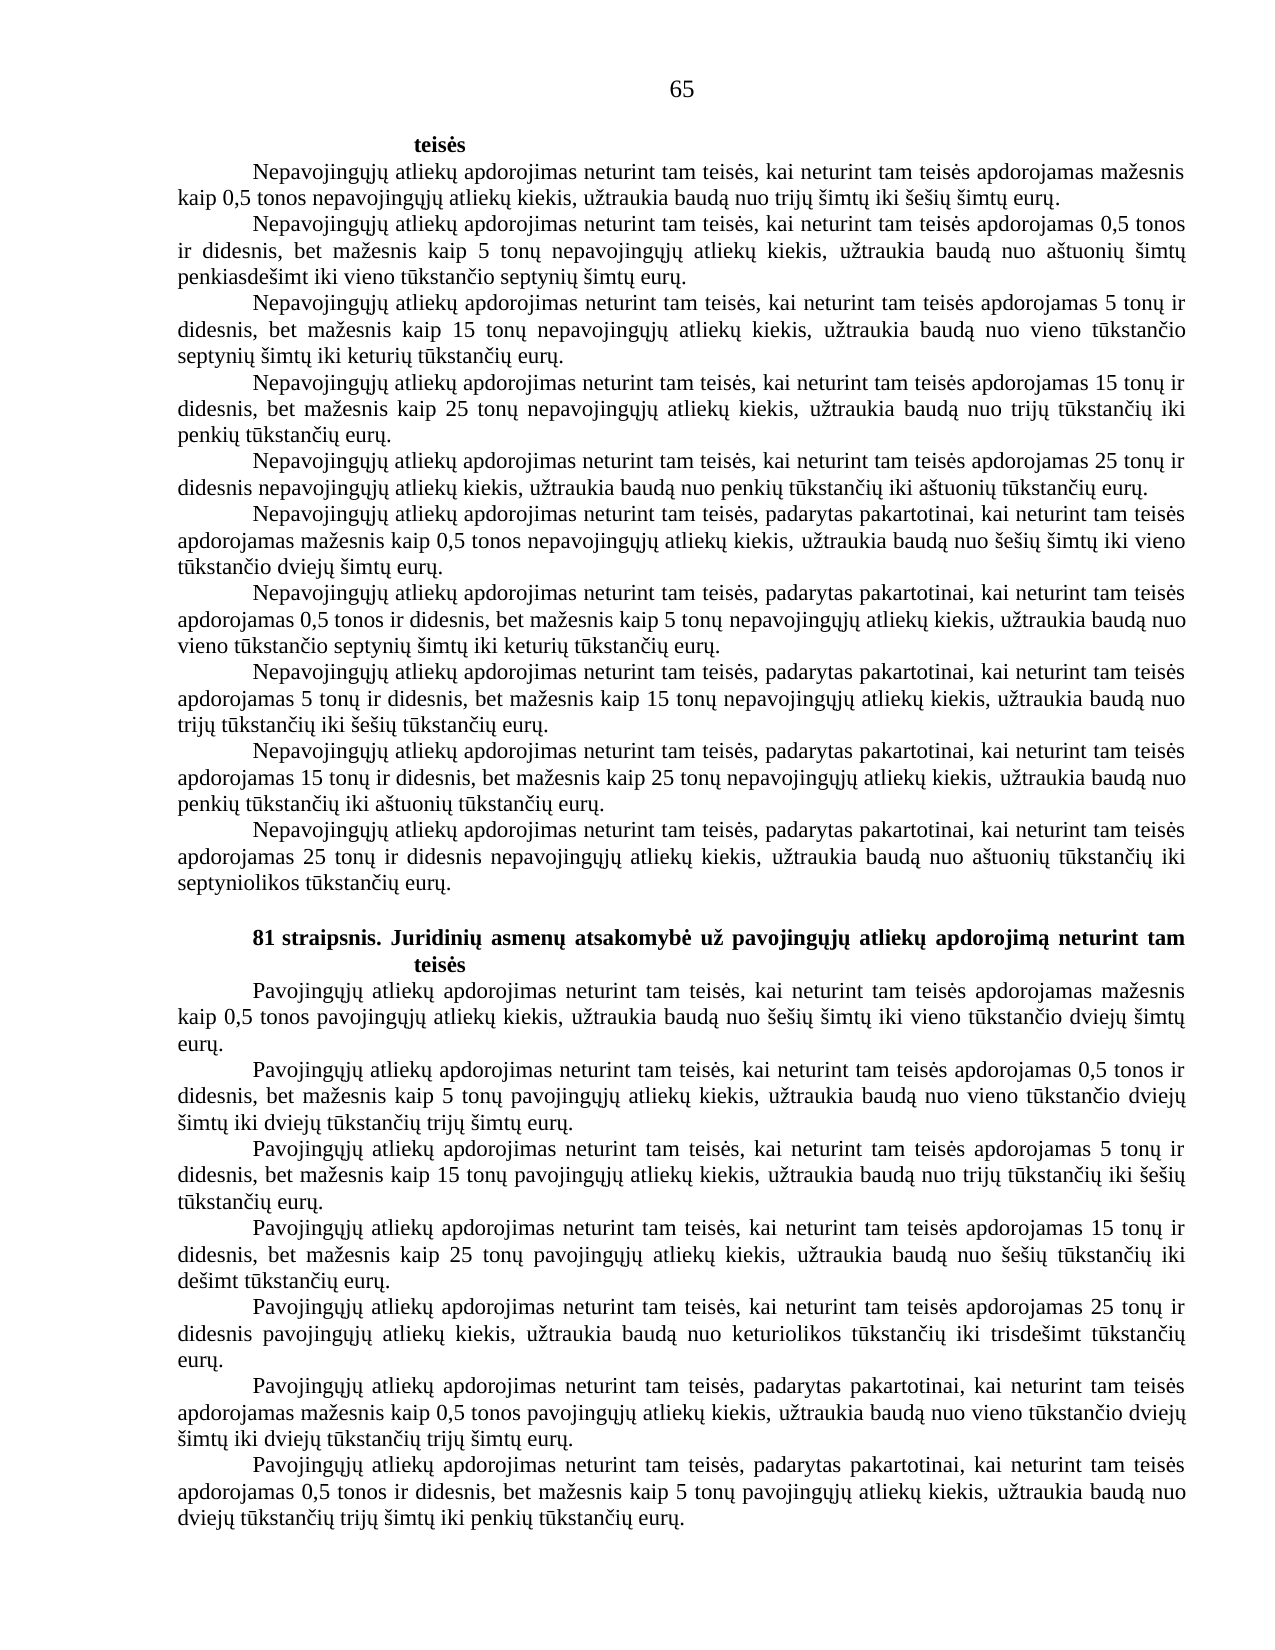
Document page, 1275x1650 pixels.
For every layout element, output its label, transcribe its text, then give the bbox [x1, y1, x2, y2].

text Nepavojingųjų atliekų apdorojimas neturint tam teisės, padarytas pakartotinai, kai neturint tam teisės apdorojamas 5 tonų ir didesnis, bet mažesnis kaip 15 tonų nepavojingųjų atliekų kiekis, užtraukia baudą nuo trijų tūkstančių iki šešių tūkstančių eurų. [177, 658, 1186, 737]
text Pavojingųjų atliekų apdorojimas neturint tam teisės, padarytas pakartotinai, kai neturint tam teisės apdorojamas mažesnis kaip 0,5 tonos pavojingųjų atliekų kiekis, užtraukia baudą nuo vieno tūkstančio dviejų šimtų iki dviejų tūkstančių trijų šimtų eurų. [177, 1372, 1186, 1451]
text Pavojingųjų atliekų apdorojimas neturint tam teisės, kai neturint tam teisės apdorojamas 25 tonų ir didesnis pavojingųjų atliekų kiekis, užtraukia baudą nuo keturiolikos tūkstančių iki trisdešimt tūkstančių eurų. [177, 1293, 1186, 1372]
text teisės [252, 131, 1186, 158]
text Pavojingųjų atliekų apdorojimas neturint tam teisės, padarytas pakartotinai, kai neturint tam teisės apdorojamas 0,5 tonos ir didesnis, bet mažesnis kaip 5 tonų pavojingųjų atliekų kiekis, užtraukia baudą nuo dviejų tūkstančių trijų šimtų iki penkių tūkstančių eurų. [177, 1451, 1186, 1531]
text Pavojingųjų atliekų apdorojimas neturint tam teisės, kai neturint tam teisės apdorojamas mažesnis kaip 0,5 tonos pavojingųjų atliekų kiekis, užtraukia baudą nuo šešių šimtų iki vieno tūkstančio dviejų šimtų eurų. [177, 977, 1186, 1056]
text Nepavojingųjų atliekų apdorojimas neturint tam teisės, kai neturint tam teisės apdorojamas 0,5 tonos ir didesnis, bet mažesnis kaip 5 tonų nepavojingųjų atliekų kiekis, užtraukia baudą nuo aštuonių šimtų penkiasdešimt iki vieno tūkstančio septynių šimtų eurų. [177, 210, 1186, 289]
text Nepavojingųjų atliekų apdorojimas neturint tam teisės, kai neturint tam teisės apdorojamas 5 tonų ir didesnis, bet mažesnis kaip 15 tonų nepavojingųjų atliekų kiekis, užtraukia baudą nuo vieno tūkstančio septynių šimtų iki keturių tūkstančių eurų. [177, 289, 1186, 368]
text Nepavojingųjų atliekų apdorojimas neturint tam teisės, kai neturint tam teisės apdorojamas mažesnis kaip 0,5 tonos nepavojingųjų atliekų kiekis, užtraukia baudą nuo trijų šimtų iki šešių šimtų eurų. [177, 158, 1186, 210]
text Pavojingųjų atliekų apdorojimas neturint tam teisės, kai neturint tam teisės apdorojamas 5 tonų ir didesnis, bet mažesnis kaip 15 tonų pavojingųjų atliekų kiekis, užtraukia baudą nuo trijų tūkstančių iki šešių tūkstančių eurų. [177, 1135, 1186, 1214]
text Nepavojingųjų atliekų apdorojimas neturint tam teisės, kai neturint tam teisės apdorojamas 25 tonų ir didesnis nepavojingųjų atliekų kiekis, užtraukia baudą nuo penkių tūkstančių iki aštuonių tūkstančių eurų. [177, 448, 1186, 500]
text Nepavojingųjų atliekų apdorojimas neturint tam teisės, kai neturint tam teisės apdorojamas 15 tonų ir didesnis, bet mažesnis kaip 25 tonų nepavojingųjų atliekų kiekis, užtraukia baudą nuo trijų tūkstančių iki penkių tūkstančių eurų. [177, 368, 1186, 448]
text Pavojingųjų atliekų apdorojimas neturint tam teisės, kai neturint tam teisės apdorojamas 0,5 tonos ir didesnis, bet mažesnis kaip 5 tonų pavojingųjų atliekų kiekis, užtraukia baudą nuo vieno tūkstančio dviejų šimtų iki dviejų tūkstančių trijų šimtų eurų. [177, 1056, 1186, 1135]
text Pavojingųjų atliekų apdorojimas neturint tam teisės, kai neturint tam teisės apdorojamas 15 tonų ir didesnis, bet mažesnis kaip 25 tonų pavojingųjų atliekų kiekis, užtraukia baudą nuo šešių tūkstančių iki dešimt tūkstančių eurų. [177, 1214, 1186, 1293]
text Nepavojingųjų atliekų apdorojimas neturint tam teisės, padarytas pakartotinai, kai neturint tam teisės apdorojamas 25 tonų ir didesnis nepavojingųjų atliekų kiekis, užtraukia baudą nuo aštuonių tūkstančių iki septyniolikos tūkstančių eurų. [177, 817, 1186, 896]
text Nepavojingųjų atliekų apdorojimas neturint tam teisės, padarytas pakartotinai, kai neturint tam teisės apdorojamas 0,5 tonos ir didesnis, bet mažesnis kaip 5 tonų nepavojingųjų atliekų kiekis, užtraukia baudą nuo vieno tūkstančio septynių šimtų iki keturių tūkstančių eurų. [177, 579, 1186, 658]
text 81 straipsnis. Juridinių asmenų atsakomybė už pavojingųjų atliekų apdorojimą neturint tam teisės [252, 924, 1186, 977]
text Nepavojingųjų atliekų apdorojimas neturint tam teisės, padarytas pakartotinai, kai neturint tam teisės apdorojamas mažesnis kaip 0,5 tonos nepavojingųjų atliekų kiekis, užtraukia baudą nuo šešių šimtų iki vieno tūkstančio dviejų šimtų eurų. [177, 500, 1186, 579]
text Nepavojingųjų atliekų apdorojimas neturint tam teisės, padarytas pakartotinai, kai neturint tam teisės apdorojamas 15 tonų ir didesnis, bet mažesnis kaip 25 tonų nepavojingųjų atliekų kiekis, užtraukia baudą nuo penkių tūkstančių iki aštuonių tūkstančių eurų. [177, 737, 1186, 817]
